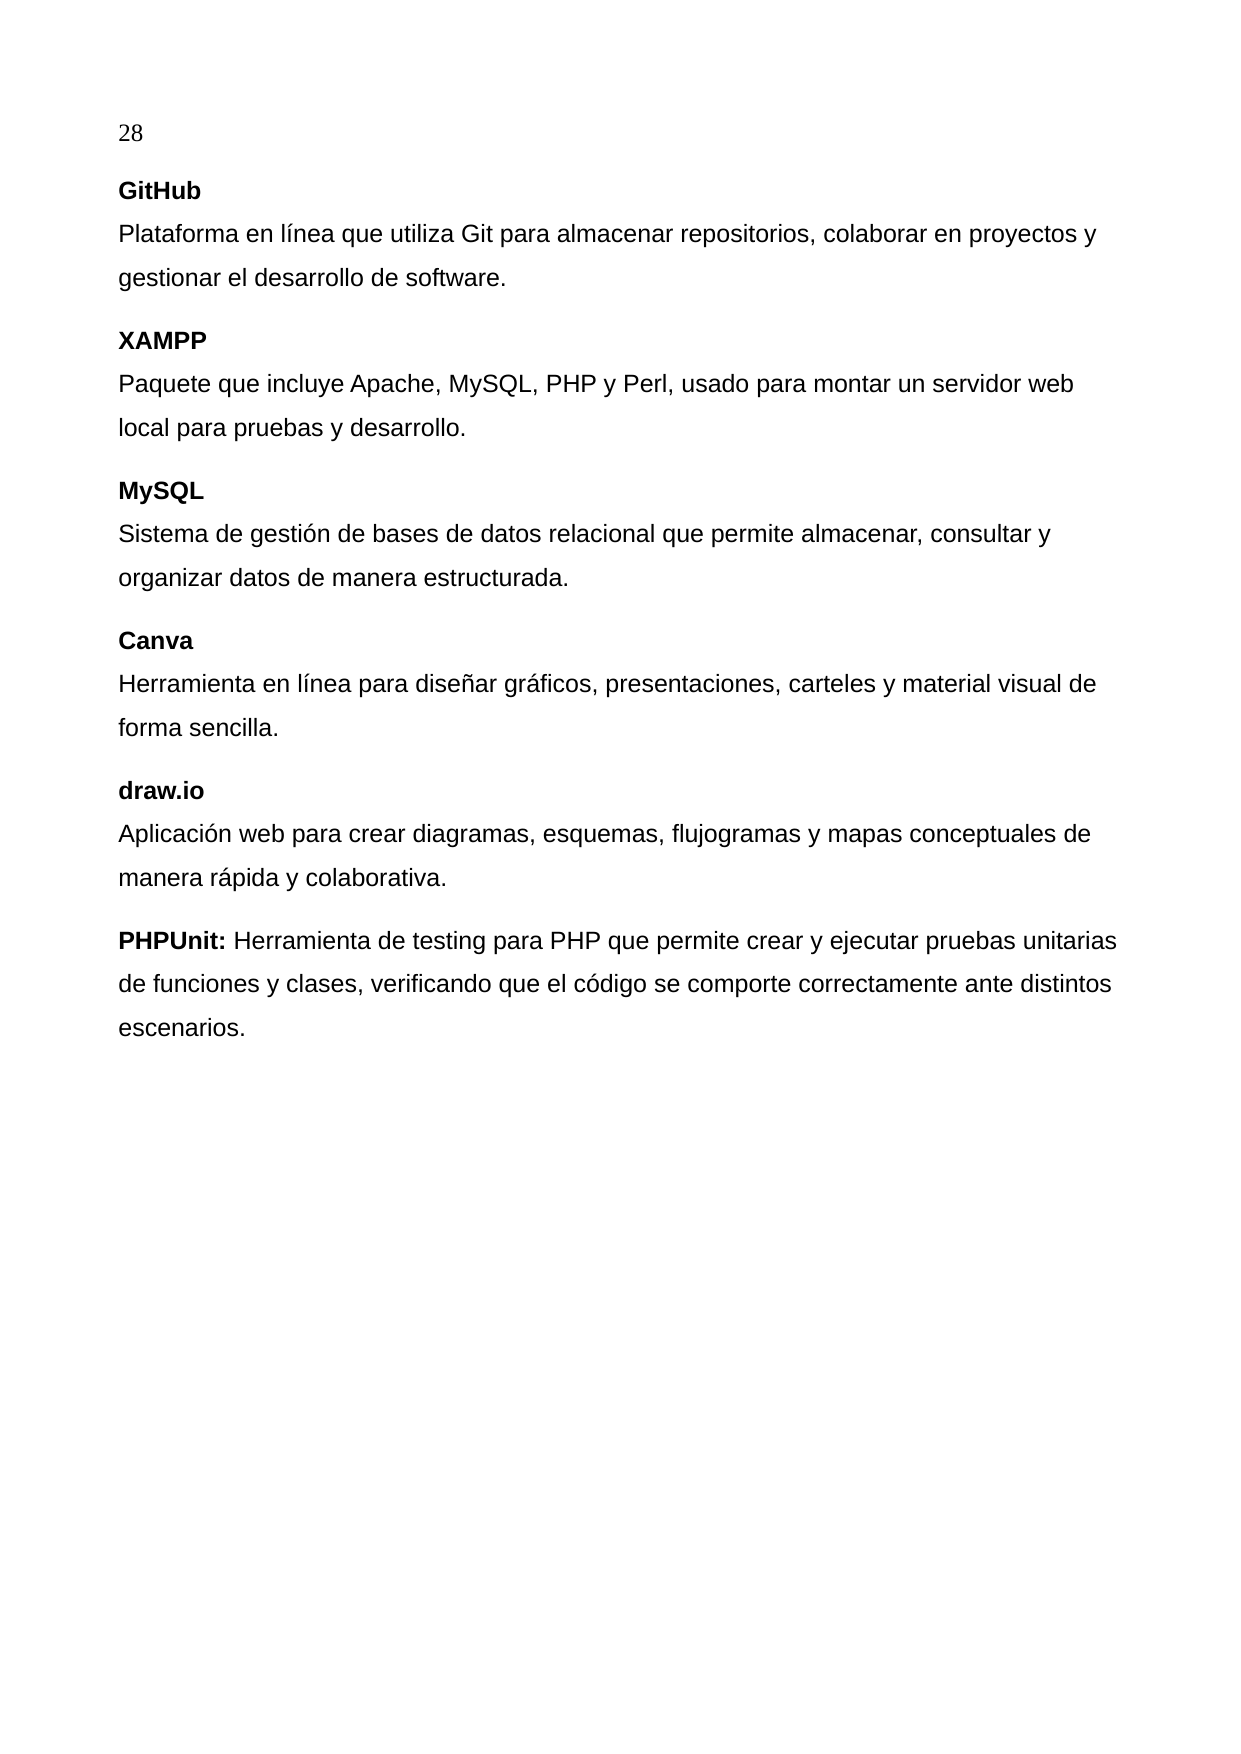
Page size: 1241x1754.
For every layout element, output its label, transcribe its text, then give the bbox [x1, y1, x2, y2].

text PHPUnit: Herramienta de testing para PHP que permite crear y ejecutar pruebas unitarias de funciones y clases, verificando que el código se comporte correctamente ante distintos escenarios. [118, 926, 1122, 1041]
text draw.io Aplicación web para crear diagramas, esquemas, flujogramas y mapas conceptuales de manera rápida y colaborativa. [118, 776, 1122, 891]
text XAMPP Paquete que incluye Apache, MySQL, PHP y Perl, usado para montar un servidor web local para pruebas y desarrollo. [118, 326, 1122, 441]
text MySQL Sistema de gestión de bases de datos relacional que permite almacenar, consultar y organizar datos de manera estructurada. [118, 476, 1122, 591]
text GitHub Plataforma en línea que utiliza Git para almacenar repositorios, colaborar en proyectos y gestionar el desarrollo de software. [118, 176, 1122, 291]
text Canva Herramienta en línea para diseñar gráficos, presentaciones, carteles y material visual de forma sencilla. [118, 626, 1122, 741]
